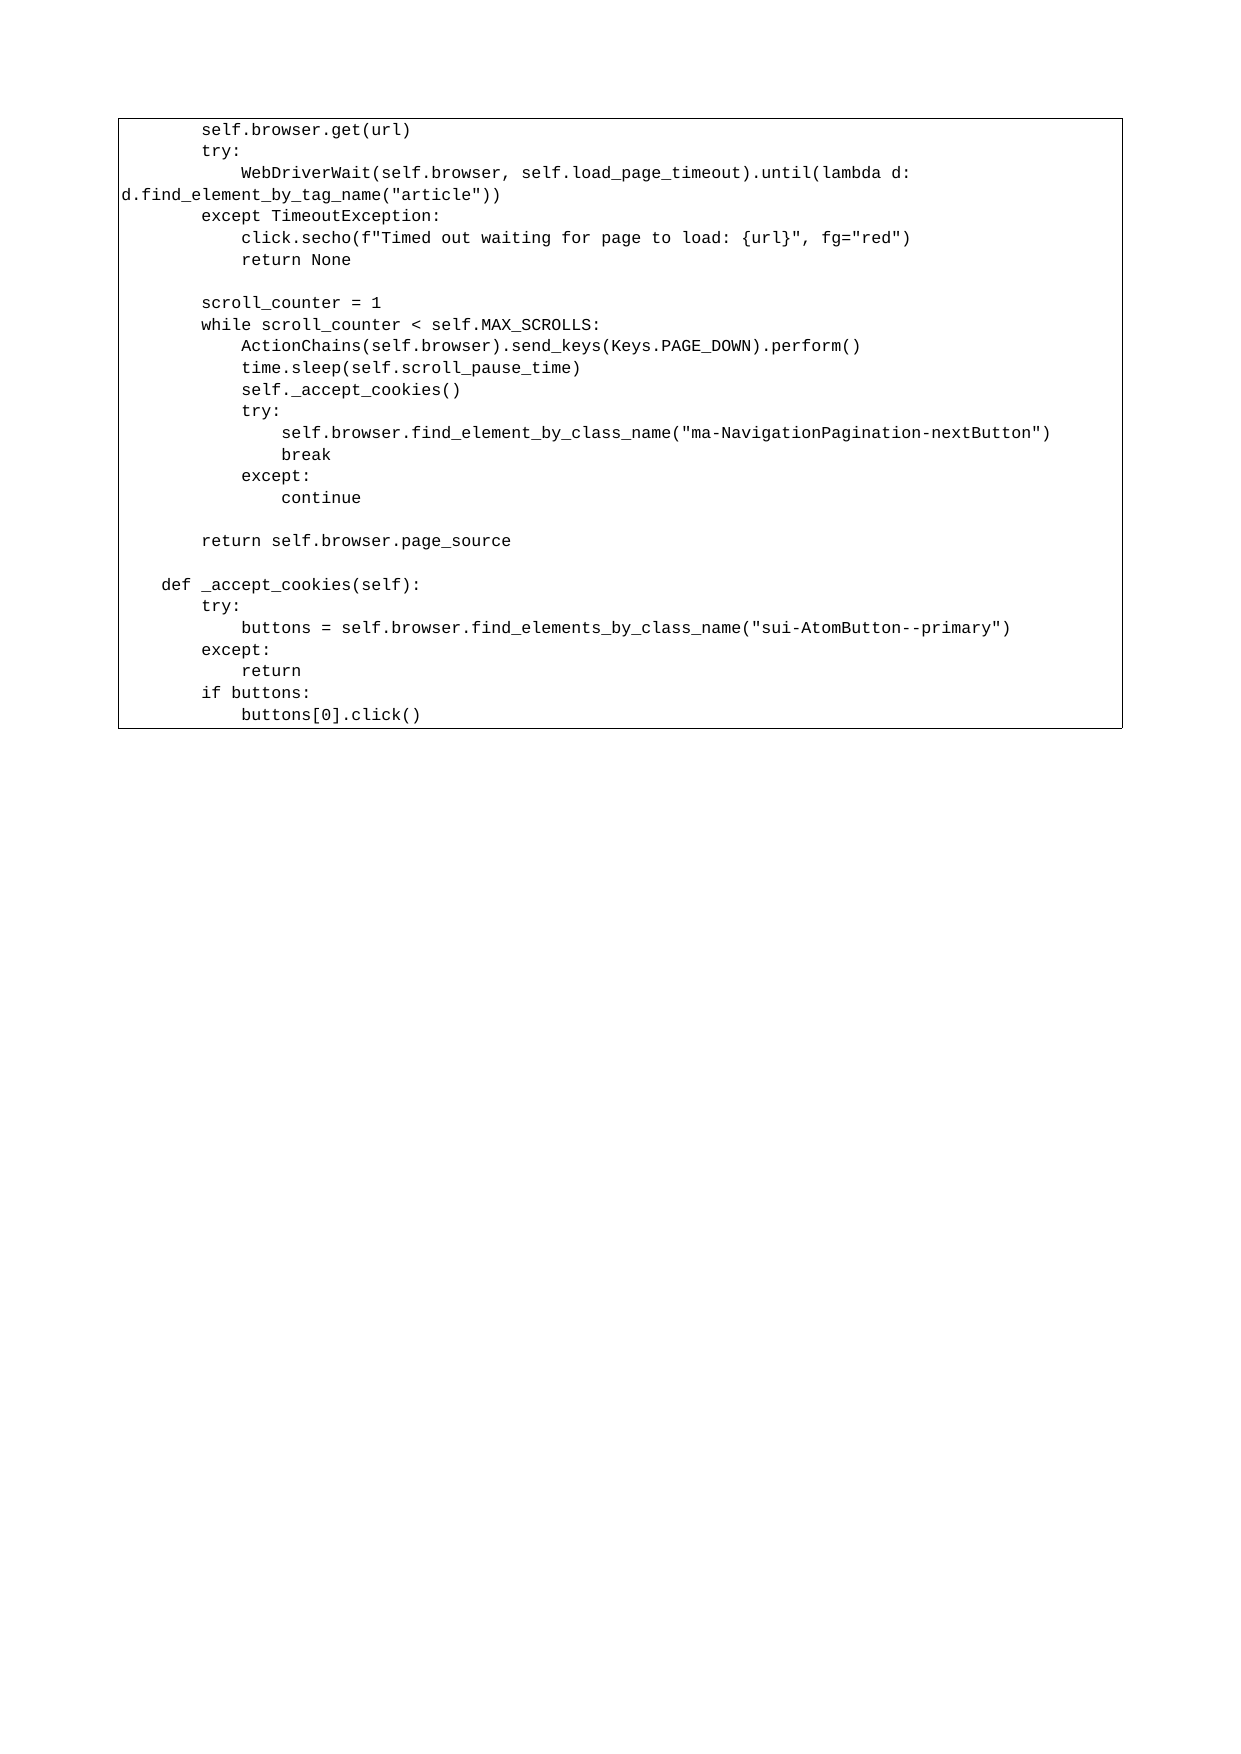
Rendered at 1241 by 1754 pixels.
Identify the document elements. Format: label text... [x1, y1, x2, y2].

text try: [119, 595, 1122, 616]
text ActionChains(self.browser).send_keys(Keys.PAGE_DOWN).perform() [119, 335, 1122, 356]
text continue [119, 486, 1122, 508]
text while scroll_counter < self.MAX_SCROLLS: [119, 313, 1122, 335]
text buttons = self.browser.find_elements_by_class_name("sui-AtomButton--primary") [119, 616, 1122, 638]
text except: [119, 638, 1122, 660]
text except TimeoutException: [119, 205, 1122, 226]
text WebDriverWait(self.browser, self.load_page_timeout).until(lambda d: d.find_element_by_tag_name("article")) [119, 161, 1122, 205]
text return None [119, 248, 1122, 270]
text try: [119, 400, 1122, 421]
text click.secho(f"Timed out waiting for page to load: {url}", fg="red") [119, 226, 1122, 248]
text scroll_counter = 1 [119, 291, 1122, 313]
text time.sleep(self.scroll_pause_time) [119, 356, 1122, 378]
text return [119, 660, 1122, 681]
text def _accept_cookies(self): [119, 573, 1122, 595]
text try: [119, 140, 1122, 161]
text self.browser.find_element_by_class_name("ma-NavigationPagination-nextButton") [119, 421, 1122, 443]
text self._accept_cookies() [119, 378, 1122, 400]
text return self.browser.page_source [119, 530, 1122, 552]
text break [119, 443, 1122, 465]
text if buttons: [119, 681, 1122, 703]
text except: [119, 465, 1122, 486]
text buttons[0].click() [119, 703, 1122, 728]
text self.browser.get(url) [119, 119, 1122, 140]
